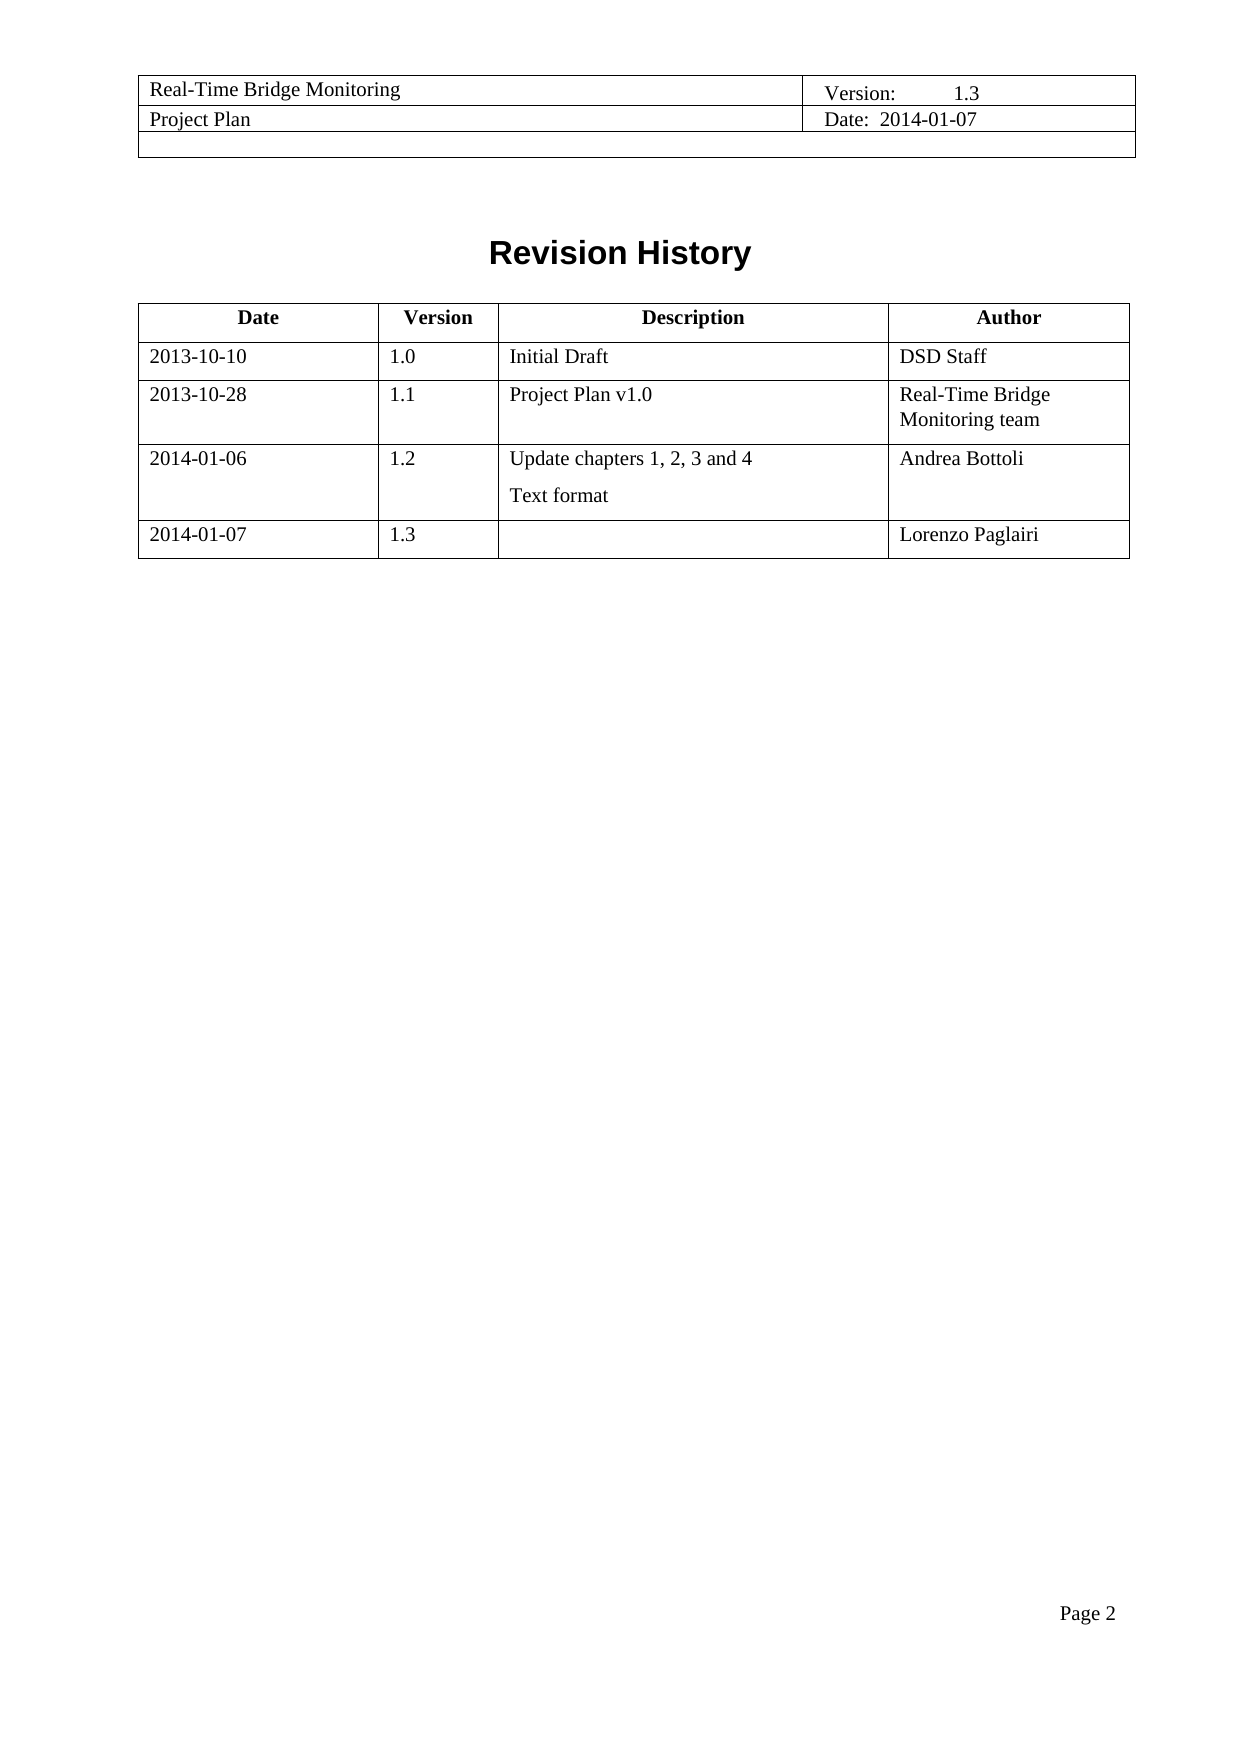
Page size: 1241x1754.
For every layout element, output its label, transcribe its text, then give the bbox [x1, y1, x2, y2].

table_cell Lorenzo Paglairi [889, 521, 1129, 558]
table_cell Andrea Bottoli [889, 445, 1129, 520]
table_cell Initial Draft [499, 343, 888, 380]
table_header Description [499, 304, 888, 342]
table_cell 1.3 [379, 521, 498, 558]
table_header Version [379, 304, 498, 342]
table_header Author [889, 304, 1129, 342]
table_cell 2013-10-10 [139, 343, 378, 380]
table_cell 1.1 [379, 381, 498, 444]
table_cell 2013-10-28 [139, 381, 378, 444]
table_cell Real-Time Bridge Monitoring team [889, 381, 1129, 444]
table_cell 2014-01-06 [139, 445, 378, 520]
table_cell [499, 521, 888, 558]
table_cell 1.2 [379, 445, 498, 520]
table_cell Project Plan v1.0 [499, 381, 888, 444]
table_cell DSD Staff [889, 343, 1129, 380]
table_header Date [139, 304, 378, 342]
table_cell 2014-01-07 [139, 521, 378, 558]
table_cell Update chapters 1, 2, 3 and 4 Text format [499, 445, 888, 520]
title Revision History [150, 233, 1090, 272]
table_cell 1.0 [379, 343, 498, 380]
